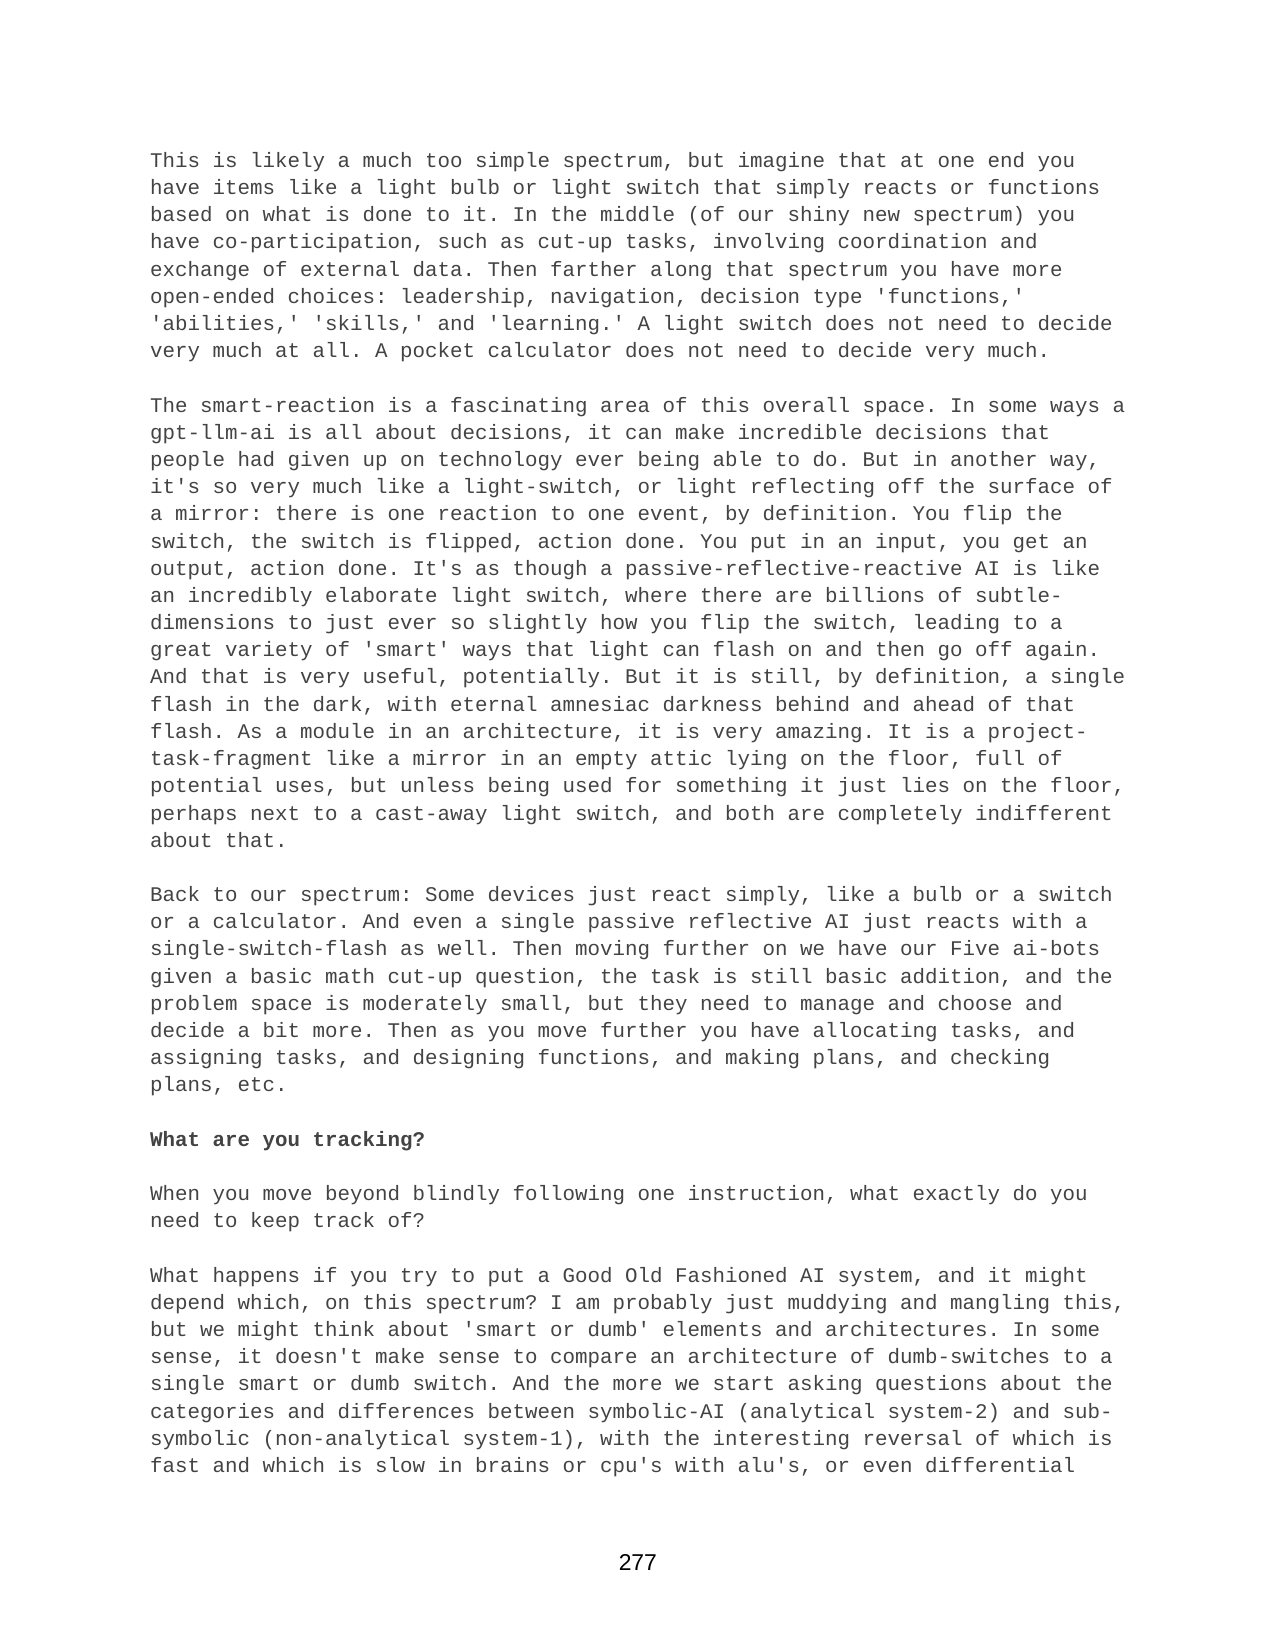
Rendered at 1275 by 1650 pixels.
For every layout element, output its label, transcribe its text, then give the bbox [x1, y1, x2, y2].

text When you move beyond blindly following one instruction, what exactly do you need to keep track of? [150, 1183, 1125, 1234]
text What are you tracking? [150, 1129, 1125, 1152]
text Back to our spectrum: Some devices just react simply, like a bulb or a switch or a calculator. And even a single passive reflective AI just reacts with a single-switch-flash as well. Then moving further on we have our Five ai-bots given a basic math cut-up question, the task is still basic addition, and the problem space is moderately small, but they need to manage and choose and decide a bit more. Then as you move further you have allocating tasks, and assigning tasks, and designing functions, and making plans, and checking plans, etc. [150, 884, 1125, 1098]
text This is likely a much too simple spectrum, but imagine that at one end you have items like a light bulb or light switch that simply reacts or functions based on what is done to it. In the middle (of our shiny new spectrum) you have co-participation, such as cut-up tasks, involving coordination and exchange of external data. Then farther along that spectrum you have more open-ended choices: leadership, navigation, decision type 'functions,' 'abilities,' 'skills,' and 'learning.' A light switch does not need to decide very much at all. A pocket calculator does not need to decide very much. [150, 150, 1125, 364]
text The smart-reaction is a fascinating area of this overall space. In some ways a gpt-llm-ai is all about decisions, it can make incredible decisions that people had given up on technology ever being able to do. But in another way, it's so very much like a light-switch, or light reflecting off the surface of a mirror: there is one reaction to one event, by definition. You flip the switch, the switch is flipped, action done. You put in an input, you get an output, action done. It's as though a passive-reflective-reactive AI is like an incredibly elaborate light switch, where there are billions of subtle-dimensions to just ever so slightly how you flip the switch, leading to a great variety of 'smart' ways that light can flash on and then go off again. And that is very useful, potentially. But it is still, by definition, a single flash in the dark, with eternal amnesiac darkness behind and ahead of that flash. As a module in an architecture, it is very amazing. It is a project-task-fragment like a mirror in an empty attic lying on the floor, full of potential uses, but unless being used for something it just lies on the floor, perhaps next to a cast-away light switch, and both are completely indifferent about that. [150, 395, 1125, 853]
text What happens if you try to put a Good Old Fashioned AI system, and it might depend which, on this spectrum? I am probably just muddying and mangling this, but we might think about 'smart or dumb' elements and architectures. In some sense, it doesn't make sense to compare an architecture of dumb-switches to a single smart or dumb switch. And the more we start asking questions about the categories and differences between symbolic-AI (analytical system-2) and sub-symbolic (non-analytical system-1), with the interesting reversal of which is fast and which is slow in brains or cpu's with alu's, or even differential [150, 1265, 1125, 1479]
